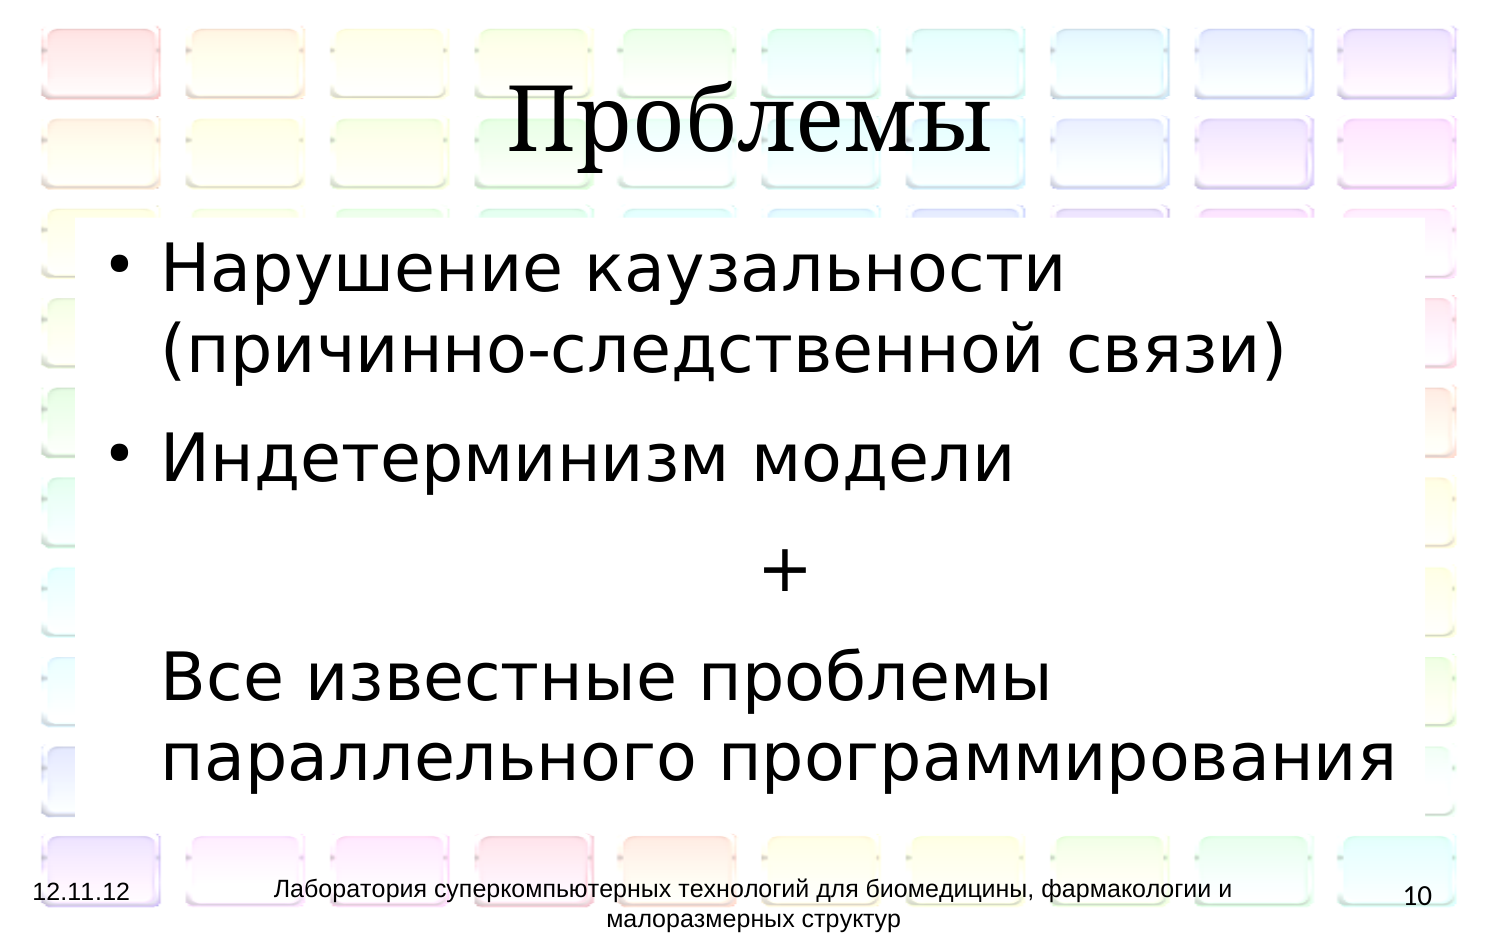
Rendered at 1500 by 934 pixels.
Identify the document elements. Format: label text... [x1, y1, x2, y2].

text_box [1387, 868, 1473, 918]
text_box 12.11.12 [17, 868, 184, 918]
list Нарушение каузальности (причинно-следственной связи) Индетерминизм модели + Все известные проблемы параллельного программирования [75, 217, 1426, 834]
title Проблемы [75, 37, 1426, 193]
picture [0, 0, 1500, 934]
text_box Лаборатория суперкомпьютерных технологий для биомедицины, фармакологии и малоразмерных структур [171, 864, 1338, 915]
